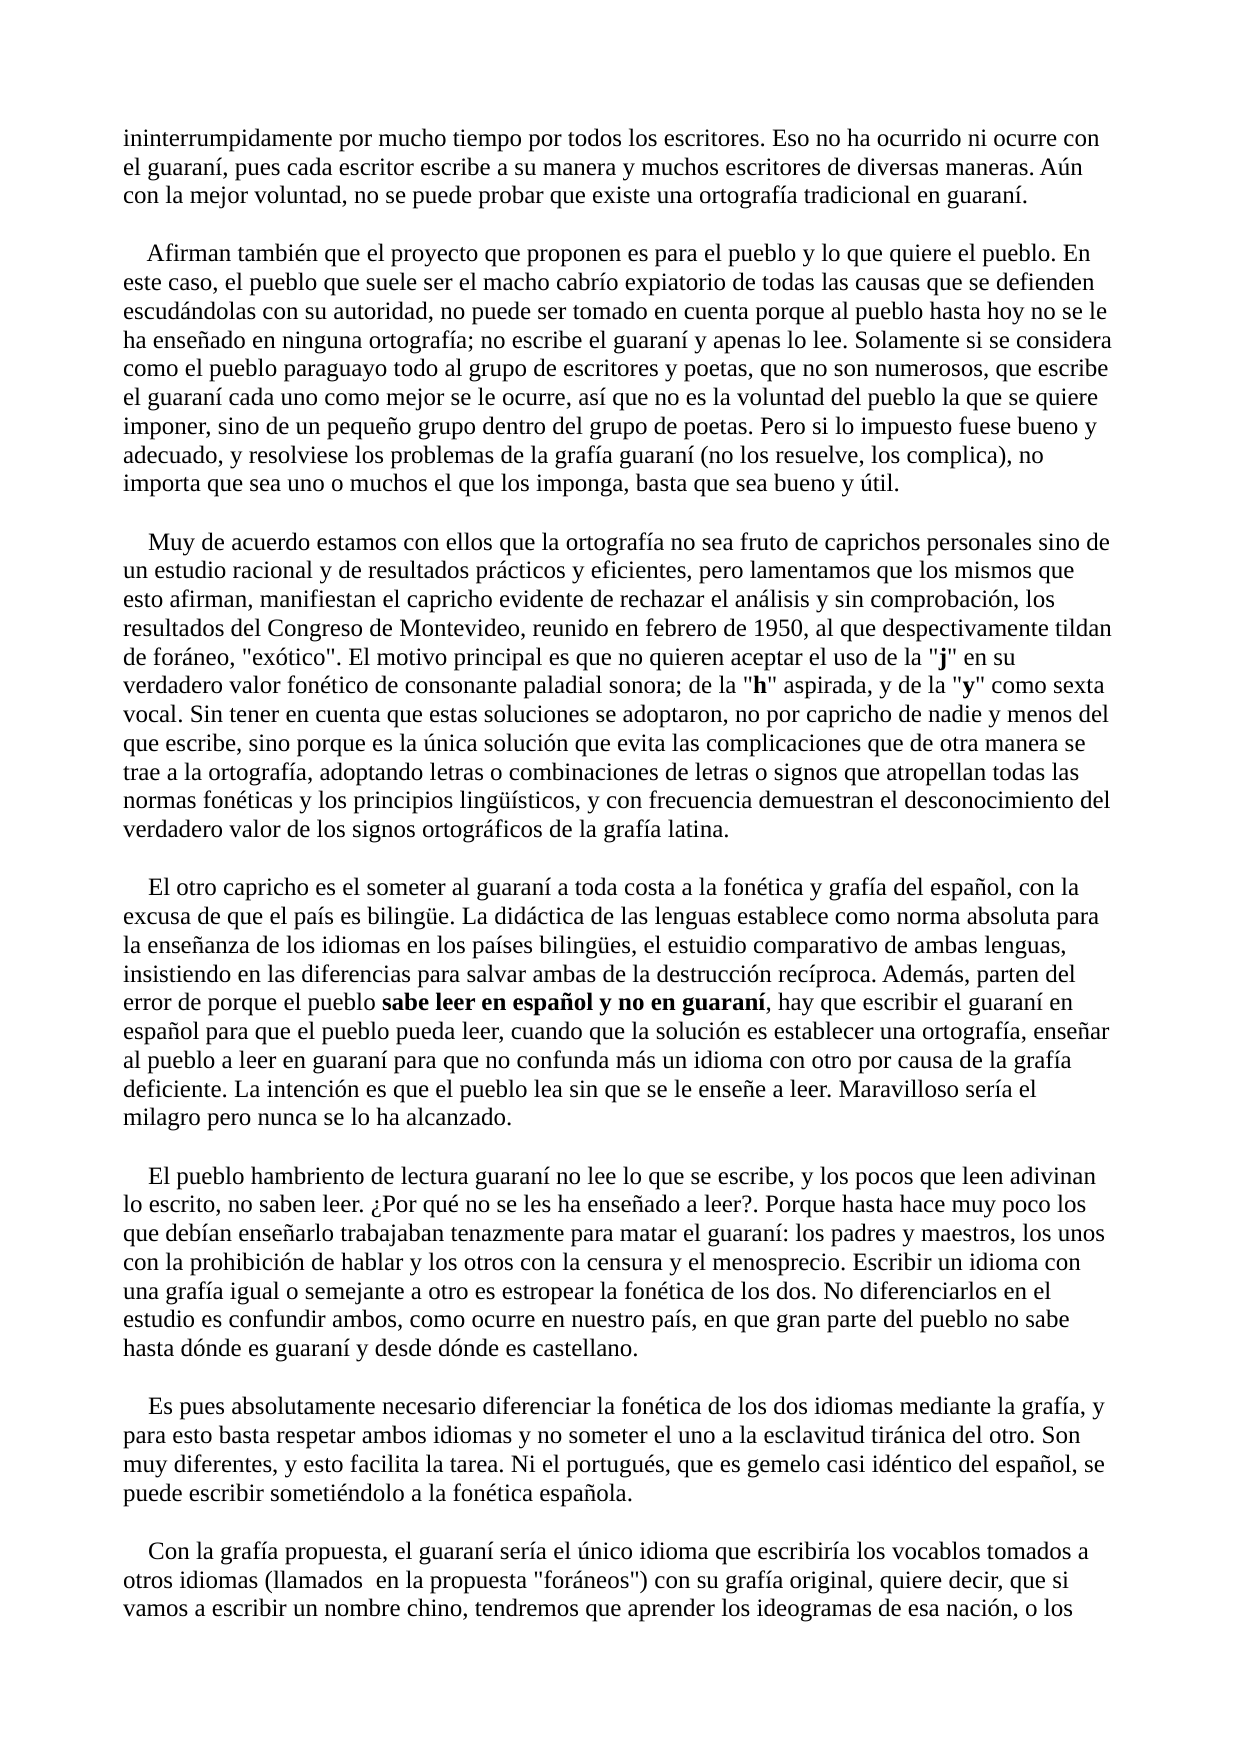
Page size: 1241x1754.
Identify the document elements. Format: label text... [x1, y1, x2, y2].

table_header ininterrumpidamente por mucho tiempo por todos los escritores. Eso no ha ocurrido ni ocurre con el guaraní, pues cada escritor escribe a su manera y muchos escritores de diversas maneras. Aún con la mejor voluntad, no se puede probar que existe una ortografía tradicional en guaraní. Afirman también que el proyecto que proponen es para el pueblo y lo que quiere el pueblo. En este caso, el pueblo que suele ser el macho cabrío expiatorio de todas las causas que se defienden escudándolas con su autoridad, no puede ser tomado en cuenta porque al pueblo hasta hoy no se le ha enseñado en ninguna ortografía; no escribe el guaraní y apenas lo lee. Solamente si se considera como el pueblo paraguayo todo al grupo de escritores y poetas, que no son numerosos, que escribe el guaraní cada uno como mejor se le ocurre, así que no es la voluntad del pueblo la que se quiere imponer, sino de un pequeño grupo dentro del grupo de poetas. Pero si lo impuesto fuese bueno y adecuado, y resolviese los problemas de la grafía guaraní (no los resuelve, los complica), no importa que sea uno o muchos el que los imponga, basta que sea bueno y útil. Muy de acuerdo estamos con ellos que la ortografía no sea fruto de caprichos personales sino de un estudio racional y de resultados prácticos y eficientes, pero lamentamos que los mismos que esto afirman, manifiestan el capricho evidente de rechazar el análisis y sin comprobación, los resultados del Congreso de Montevideo, reunido en febrero de 1950, al que despectivamente tildan de foráneo, "exótico". El motivo principal es que no quieren aceptar el uso de la "j" en su verdadero valor fonético de consonante paladial sonora; de la "h" aspirada, y de la "y" como sexta vocal. Sin tener en cuenta que estas soluciones se adoptaron, no por capricho de nadie y menos del que escribe, sino porque es la única solución que evita las complicaciones que de otra manera se trae a la ortografía, adoptando letras o combinaciones de letras o signos que atropellan todas las normas fonéticas y los principios lingüísticos, y con frecuencia demuestran el desconocimiento del verdadero valor de los signos ortográficos de la grafía latina. El otro capricho es el someter al guaraní a toda costa a la fonética y grafía del español, con la excusa de que el país es bilingüe. La didáctica de las lenguas establece como norma absoluta para la enseñanza de los idiomas en los países bilingües, el estuidio comparativo de ambas lenguas, insistiendo en las diferencias para salvar ambas de la destrucción recíproca. Además, parten del error de porque el pueblo sabe leer en español y no en guaraní, hay que escribir el guaraní en español para que el pueblo pueda leer, cuando que la solución es establecer una ortografía, enseñar al pueblo a leer en guaraní para que no confunda más un idioma con otro por causa de la grafía deficiente. La intención es que el pueblo lea sin que se le enseñe a leer. Maravilloso sería el milagro pero nunca se lo ha alcanzado. El pueblo hambriento de lectura guaraní no lee lo que se escribe, y los pocos que leen adivinan lo escrito, no saben leer. ¿Por qué no se les ha enseñado a leer?. Porque hasta hace muy poco los que debían enseñarlo trabajaban tenazmente para matar el guaraní: los padres y maestros, los unos con la prohibición de hablar y los otros con la censura y el menosprecio. Escribir un idioma con una grafía igual o semejante a otro es estropear la fonética de los dos. No diferenciarlos en el estudio es confundir ambos, como ocurre en nuestro país, en que gran parte del pueblo no sabe hasta dónde es guaraní y desde dónde es castellano. Es pues absolutamente necesario diferenciar la fonética de los dos idiomas mediante la grafía, y para esto basta respetar ambos idiomas y no someter el uno a la esclavitud tiránica del otro. Son muy diferentes, y esto facilita la tarea. Ni el portugués, que es gemelo casi idéntico del español, se puede escribir sometiéndolo a la fonética española. Con la grafía propuesta, el guaraní sería el único idioma que escribiría los vocablos tomados a otros idiomas (llamados en la propuesta "foráneos") con su grafía original, quiere decir, que si vamos a escribir un nombre chino, tendremos que aprender los ideogramas de esa nación, o los [118, 118, 1122, 1627]
